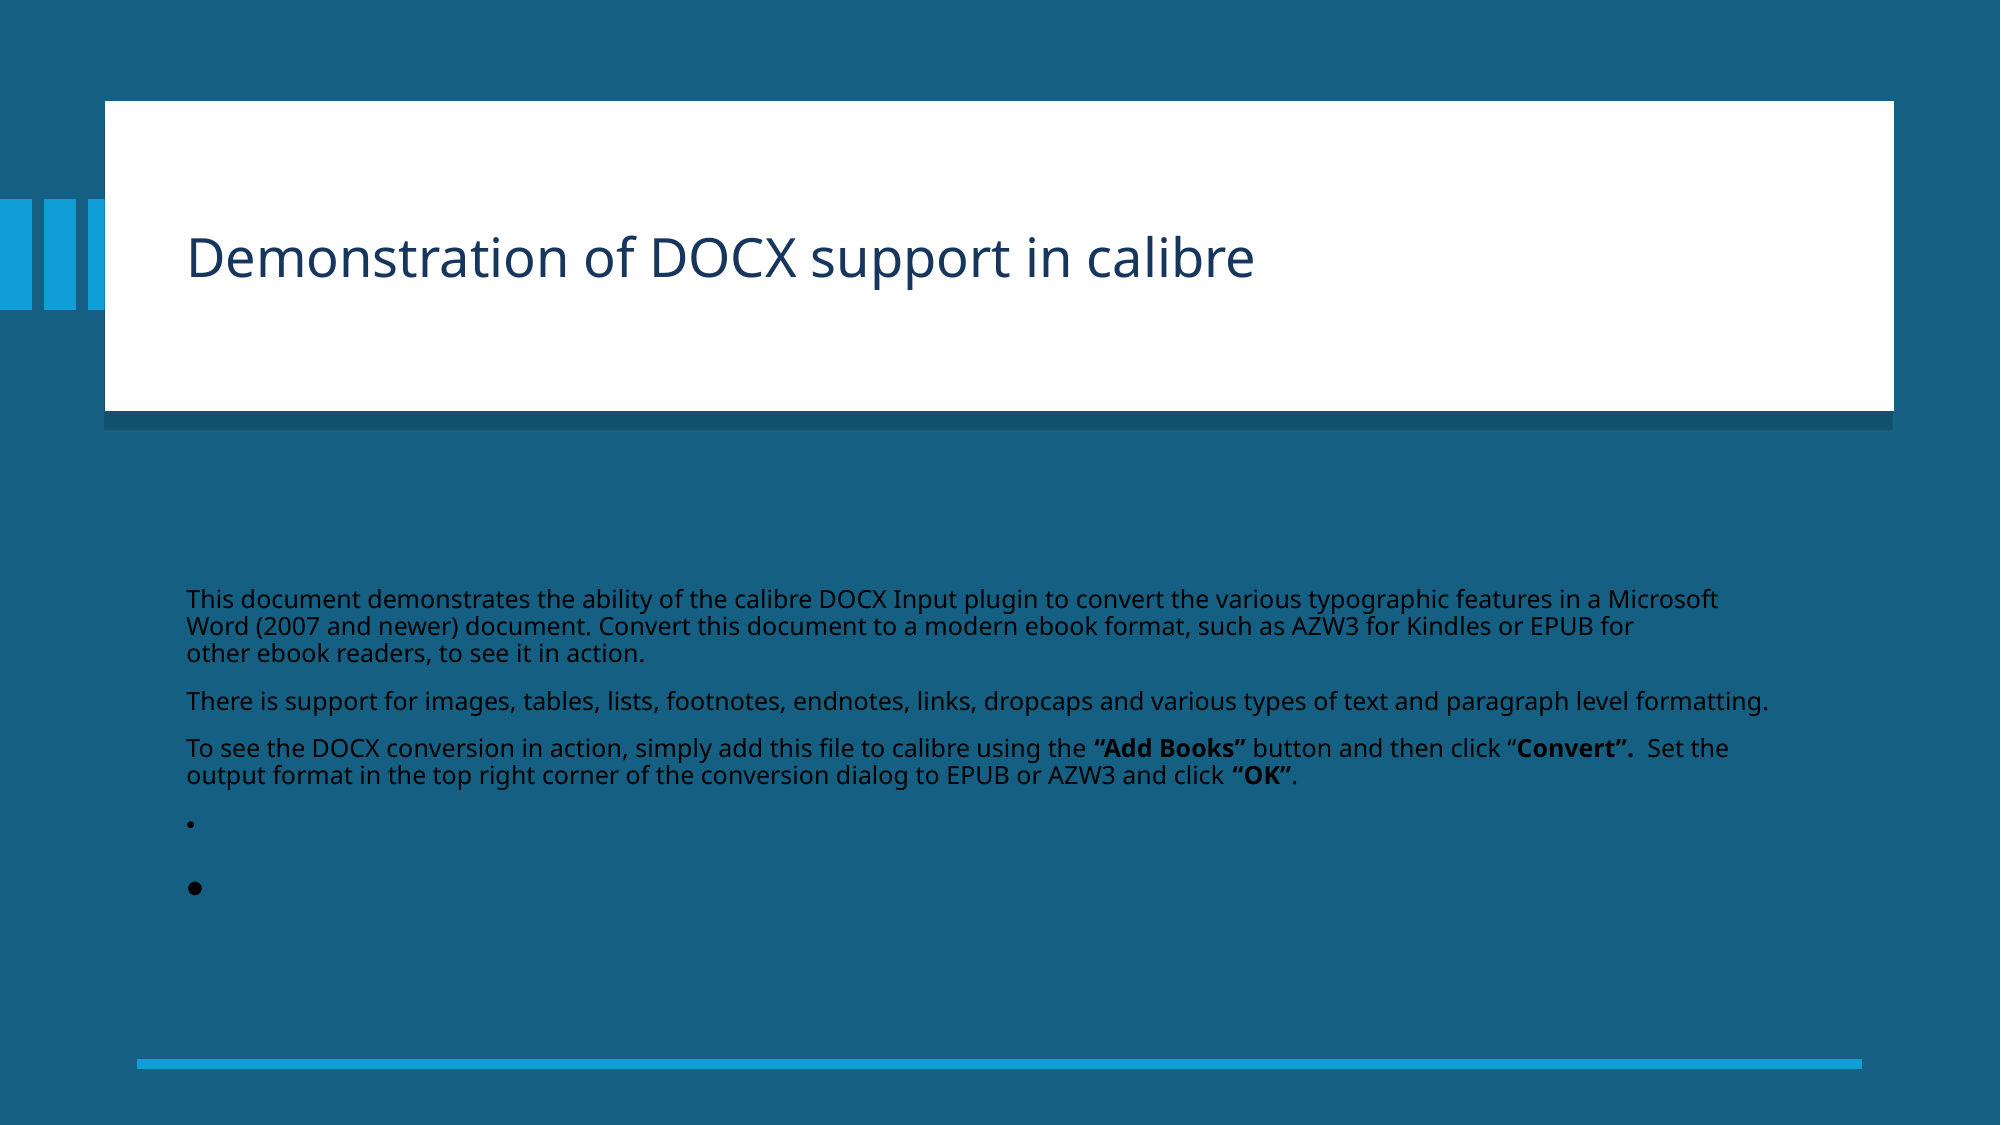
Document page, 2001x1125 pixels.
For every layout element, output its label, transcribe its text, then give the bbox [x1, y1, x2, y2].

list This document demonstrates the ability of the calibre DOCX Input plugin to convert the various typographic features in a Microsoft Word (2007 and newer) document. Convert this document to a modern ebook format, such as AZW3 for Kindles or EPUB for other ebook readers, to see it in action. There is support for images, tables, lists, footnotes, endnotes, links, dropcaps and various types of text and paragraph level formatting. To see the DOCX conversion in action, simply add this file to calibre using the “Add Books” button and then click “Convert”. Set the output format in the top right corner of the conversion dialog to EPUB or AZW3 and click “OK”. [171, 495, 1803, 1008]
text_box [0, 0, 2000, 1125]
title Demonstration of DOCX support in calibre [171, 132, 1803, 388]
